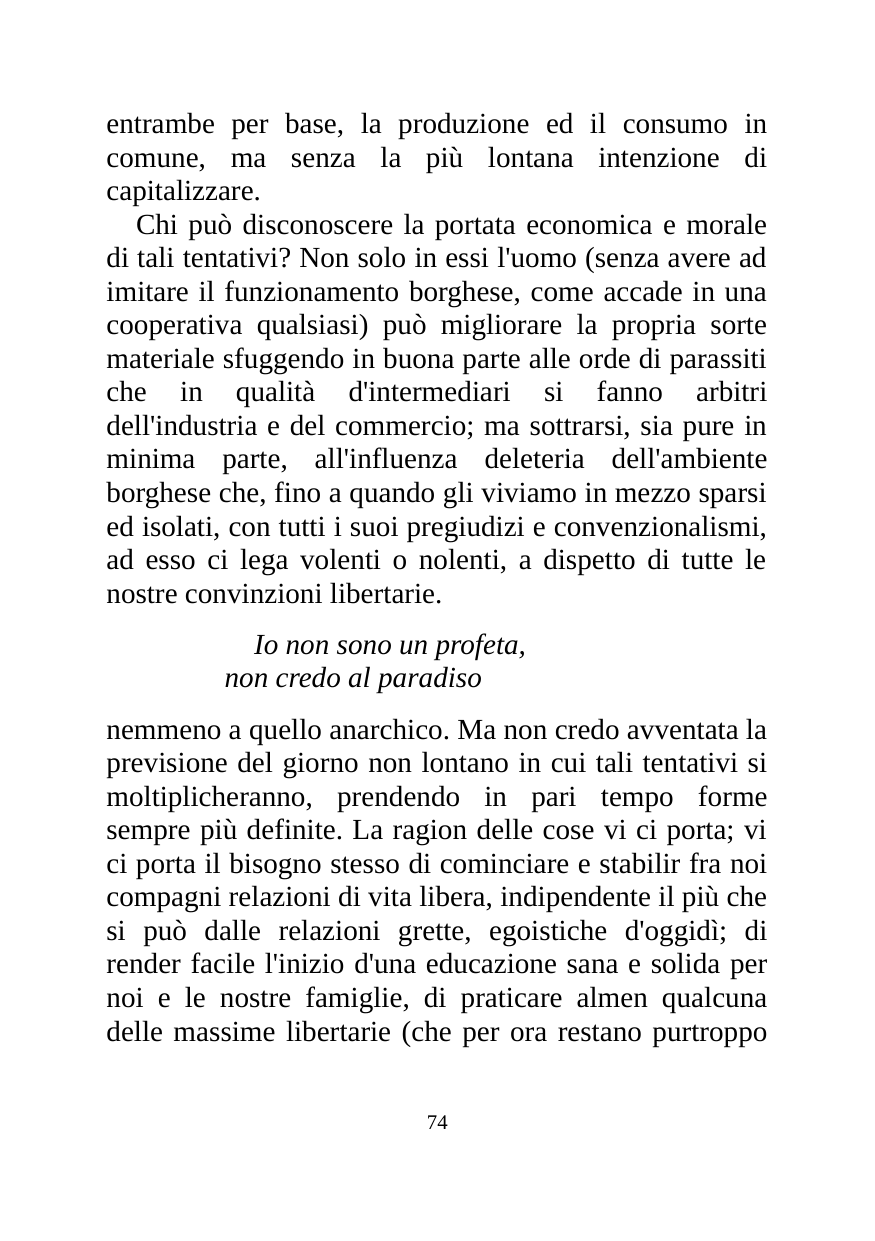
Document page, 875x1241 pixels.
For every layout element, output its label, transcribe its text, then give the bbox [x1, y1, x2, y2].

text entrambe per base, la produzione ed il consumo in comune, ma senza la più lontana intenzione di capitalizzare. [106, 106, 768, 207]
text Chi può disconoscere la portata economica e morale di tali tentativi? Non solo in essi l'uomo (senza avere ad imitare il funzionamento borghese, come accade in una cooperativa qualsiasi) può migliorare la propria sorte materiale sfuggendo in buona parte alle orde di parassiti che in qualità d'intermediari si fanno arbitri dell'industria e del commercio; ma sottrarsi, sia pure in minima parte, all'influenza deleteria dell'ambiente borghese che, fino a quando gli viviamo in mezzo sparsi ed isolati, con tutti i suoi pregiudizi e convenzionalismi, ad esso ci lega volenti o nolenti, a dispetto di tutte le nostre convinzioni libertarie. [106, 207, 768, 609]
text Io non sono un profeta, non credo al paradiso [224, 627, 768, 694]
text nemmeno a quello anarchico. Ma non credo avventata la previsione del giorno non lontano in cui tali tentativi si moltiplicheranno, prendendo in pari tempo forme sempre più definite. La ragion delle cose vi ci porta; vi ci porta il bisogno stesso di cominciare e stabilir fra noi compagni relazioni di vita libera, indipendente il più che si può dalle relazioni grette, egoistiche d'oggidì; di render facile l'inizio d'una educazione sana e solida per noi e le nostre famiglie, di praticare almen qualcuna delle massime libertarie (che per ora restano purtroppo [106, 712, 768, 1047]
